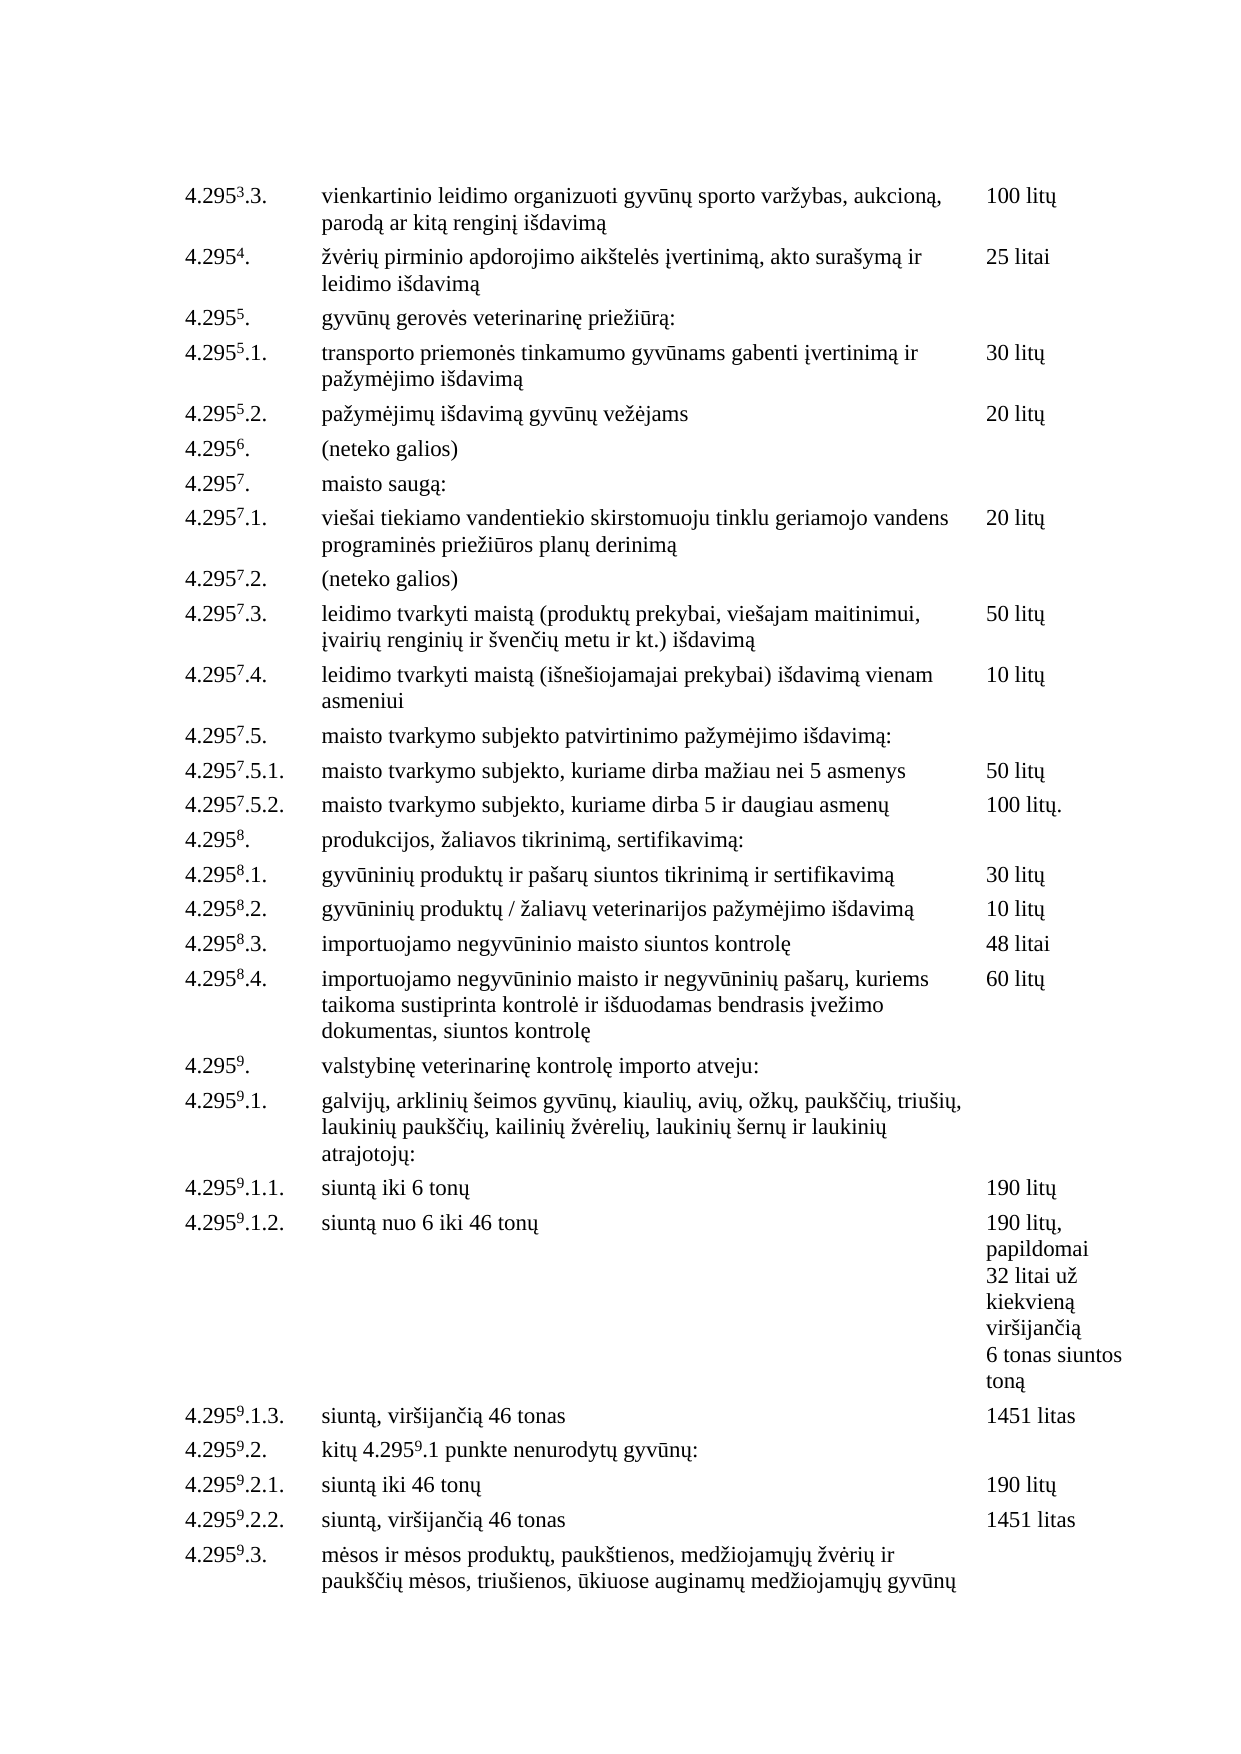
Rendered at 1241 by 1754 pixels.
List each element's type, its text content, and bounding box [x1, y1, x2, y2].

table_cell 190 litų [986, 1174, 1148, 1209]
table_cell siuntą, viršijančią 46 tonas [321, 1506, 986, 1541]
table_cell importuojamo negyvūninio maisto ir negyvūninių pašarų, kuriems taikoma sustiprinta kontrolė ir išduodamas bendrasis įvežimo dokumentas, siuntos kontrolę [321, 965, 986, 1052]
table_cell 4.2959.2.1. [174, 1471, 321, 1506]
table_cell leidimo tvarkyti maistą (išnešiojamajai prekybai) išdavimą vienam asmeniui [321, 661, 986, 722]
table_cell 100 litų. [986, 791, 1148, 826]
table_cell viešai tiekiamo vandentiekio skirstomuoju tinklu geriamojo vandens programinės priežiūros planų derinimą [321, 504, 986, 565]
table_cell 4.2957.4. [174, 661, 321, 722]
table_cell maisto tvarkymo subjekto patvirtinimo pažymėjimo išdavimą: [321, 722, 986, 757]
table_cell 4.2957.5. [174, 722, 321, 757]
table_cell 4.2955. [174, 305, 321, 339]
table_cell 4.2959.1. [174, 1087, 321, 1174]
table_cell leidimo tvarkyti maistą (produktų prekybai, viešajam maitinimui, įvairių renginių ir švenčių metu ir kt.) išdavimą [321, 600, 986, 661]
table_cell 4.2957.2. [174, 565, 321, 600]
table_cell vienkartinio leidimo organizuoti gyvūnų sporto varžybas, aukcioną, parodą ar kitą renginį išdavimą [321, 183, 986, 243]
table_cell 4.2958.1. [174, 861, 321, 896]
table_cell 4.2957.1. [174, 504, 321, 565]
table_cell [986, 826, 1148, 861]
table_cell siuntą nuo 6 iki 46 tonų [321, 1209, 986, 1402]
table_cell maisto tvarkymo subjekto, kuriame dirba mažiau nei 5 asmenys [321, 757, 986, 791]
table_cell 4.2958.4. [174, 965, 321, 1052]
table_cell 50 litų [986, 600, 1148, 661]
table_cell [174, 148, 321, 182]
table_cell [986, 1541, 1148, 1593]
table_cell 4.2953.3. [174, 183, 321, 243]
table_cell 25 litai [986, 244, 1148, 304]
table_cell 60 litų [986, 965, 1148, 1052]
table_cell 20 litų [986, 504, 1148, 565]
table_cell 4.2955.2. [174, 400, 321, 435]
table_cell 30 litų [986, 861, 1148, 896]
table_cell transporto priemonės tinkamumo gyvūnams gabenti įvertinimą ir pažymėjimo išdavimą [321, 339, 986, 400]
table_cell maisto saugą: [321, 470, 986, 504]
table_cell 4.2957.5.1. [174, 757, 321, 791]
table_cell kitų 4.2959.1 punkte nenurodytų gyvūnų: [321, 1437, 986, 1471]
table_cell [986, 1052, 1148, 1087]
table_cell [986, 470, 1148, 504]
table_cell [986, 148, 1148, 182]
table_cell gyvūninių produktų / žaliavų veterinarijos pažymėjimo išdavimą [321, 896, 986, 930]
table_cell [321, 148, 986, 182]
table_cell 4.2957. [174, 470, 321, 504]
table_cell 4.2959.1.1. [174, 1174, 321, 1209]
table_cell 4.2959. [174, 1052, 321, 1087]
table_cell galvijų, arklinių šeimos gyvūnų, kiaulių, avių, ožkų, paukščių, triušių, laukinių paukščių, kailinių žvėrelių, laukinių šernų ir laukinių atrajotojų: [321, 1087, 986, 1174]
table_cell 190 litų, papildomai 32 litai už kiekvieną viršijančią 6 tonas siuntos toną [986, 1209, 1148, 1402]
table_cell [986, 305, 1148, 339]
table_cell valstybinę veterinarinę kontrolę importo atveju: [321, 1052, 986, 1087]
table_cell 4.2956. [174, 435, 321, 469]
table_cell siuntą, viršijančią 46 tonas [321, 1402, 986, 1437]
table_cell 4.2959.3. [174, 1541, 321, 1593]
table_cell 4.2958. [174, 826, 321, 861]
table_cell 4.2959.2. [174, 1437, 321, 1471]
table_cell [986, 722, 1148, 757]
table_cell 4.2957.5.2. [174, 791, 321, 826]
table_cell maisto tvarkymo subjekto, kuriame dirba 5 ir daugiau asmenų [321, 791, 986, 826]
table_cell 10 litų [986, 661, 1148, 722]
table_cell mėsos ir mėsos produktų, paukštienos, medžiojamųjų žvėrių ir paukščių mėsos, triušienos, ūkiuose auginamų medžiojamųjų gyvūnų [321, 1541, 986, 1593]
table_cell 20 litų [986, 400, 1148, 435]
table_cell 4.2955.1. [174, 339, 321, 400]
table_cell (neteko galios) [321, 435, 986, 469]
table_cell 4.2957.3. [174, 600, 321, 661]
table_cell siuntą iki 6 tonų [321, 1174, 986, 1209]
table_cell gyvūninių produktų ir pašarų siuntos tikrinimą ir sertifikavimą [321, 861, 986, 896]
table_cell [986, 1087, 1148, 1174]
table_cell [986, 565, 1148, 600]
table_cell žvėrių pirminio apdorojimo aikštelės įvertinimą, akto surašymą ir leidimo išdavimą [321, 244, 986, 304]
table_cell 10 litų [986, 896, 1148, 930]
table_cell [986, 435, 1148, 469]
table_cell 4.2958.2. [174, 896, 321, 930]
table_cell 1451 litas [986, 1506, 1148, 1541]
table_cell produkcijos, žaliavos tikrinimą, sertifikavimą: [321, 826, 986, 861]
table_cell 4.2959.1.3. [174, 1402, 321, 1437]
table_cell [986, 1437, 1148, 1471]
table_cell 48 litai [986, 930, 1148, 965]
table_cell gyvūnų gerovės veterinarinę priežiūrą: [321, 305, 986, 339]
table_cell 50 litų [986, 757, 1148, 791]
table_cell pažymėjimų išdavimą gyvūnų vežėjams [321, 400, 986, 435]
table_cell 4.2954. [174, 244, 321, 304]
table_cell 1451 litas [986, 1402, 1148, 1437]
table_cell (neteko galios) [321, 565, 986, 600]
table_cell siuntą iki 46 tonų [321, 1471, 986, 1506]
table_cell 4.2959.2.2. [174, 1506, 321, 1541]
table_cell importuojamo negyvūninio maisto siuntos kontrolę [321, 930, 986, 965]
table_cell 4.2958.3. [174, 930, 321, 965]
table_cell 190 litų [986, 1471, 1148, 1506]
table_cell 100 litų [986, 183, 1148, 243]
table_cell 4.2959.1.2. [174, 1209, 321, 1402]
table_cell 30 litų [986, 339, 1148, 400]
